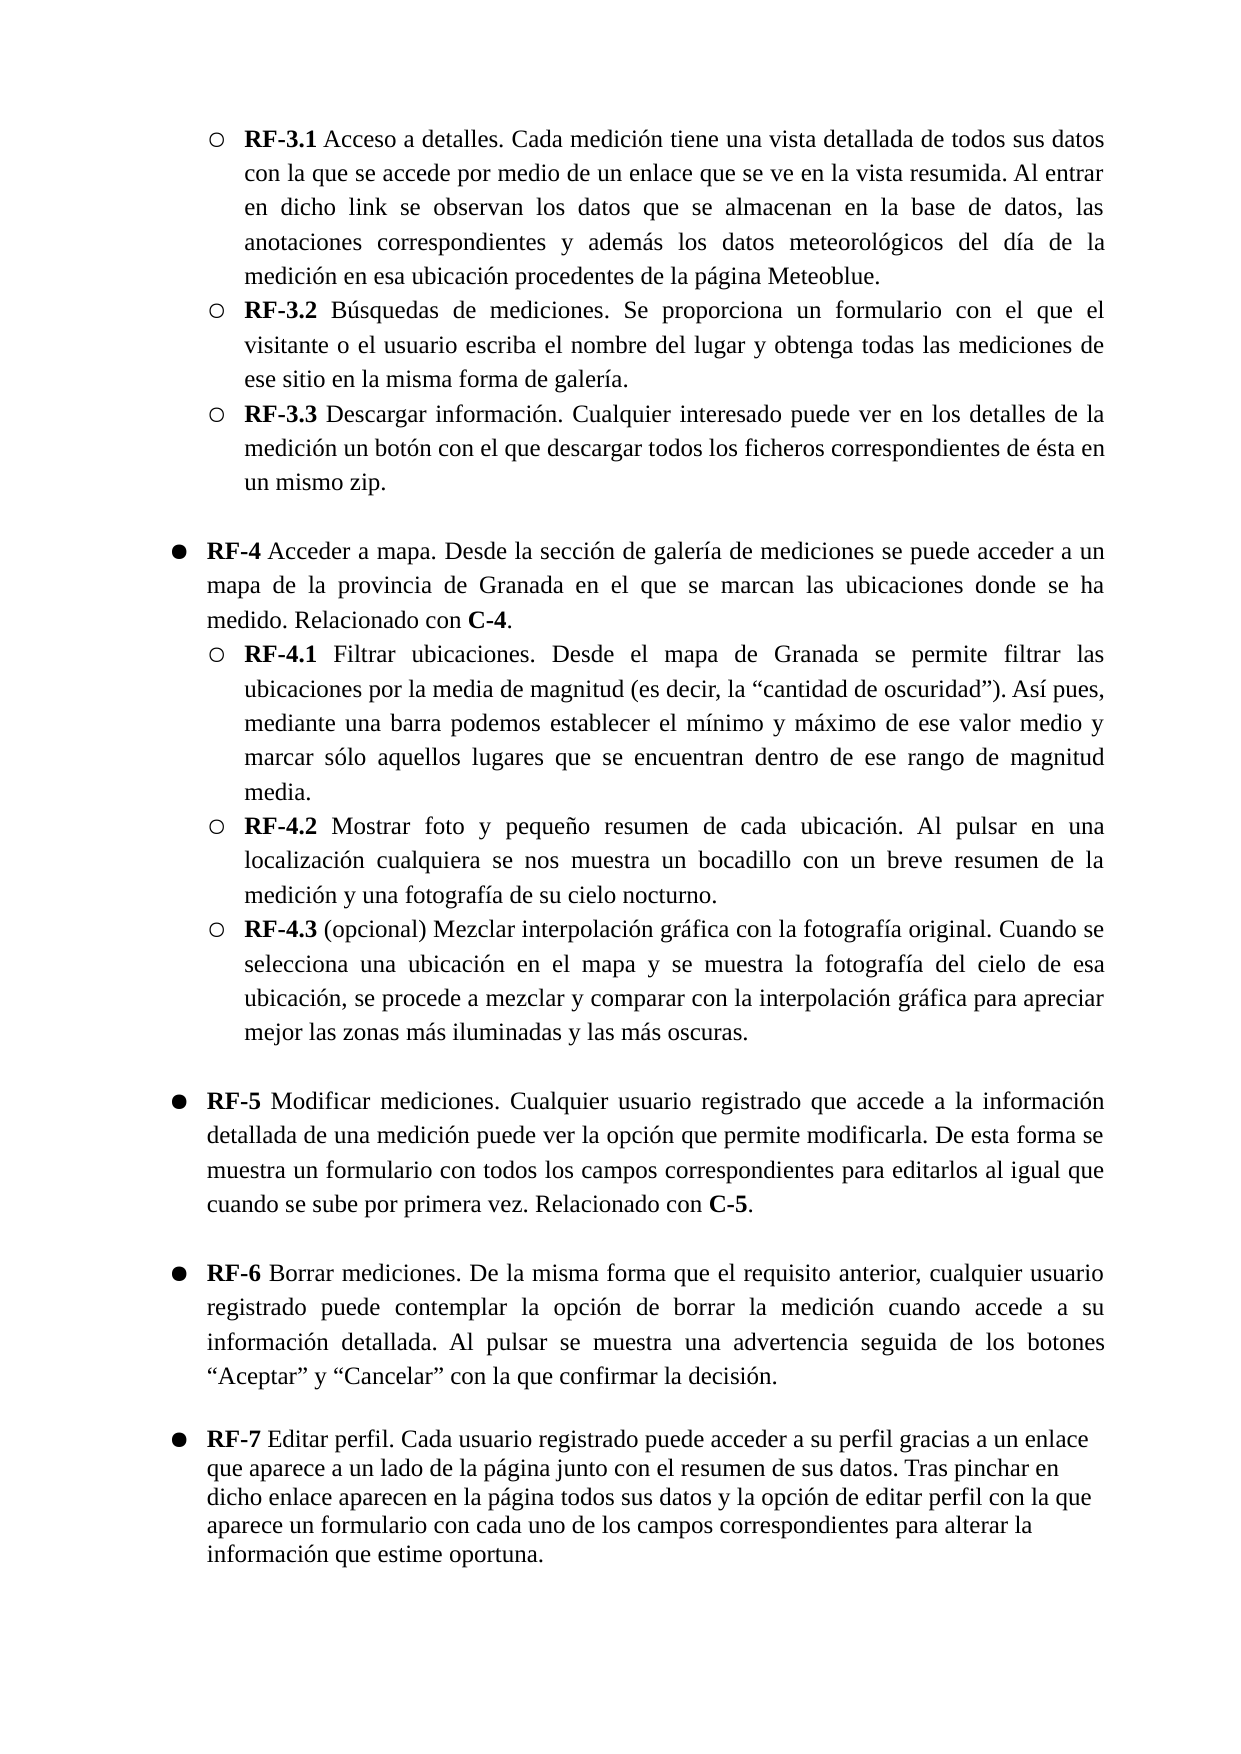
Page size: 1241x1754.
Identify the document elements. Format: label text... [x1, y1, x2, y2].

list RF-4.3 (opcional) Mezclar interpolación gráfica con la fotografía original. Cuando se selecciona una ubicación en el mapa y se muestra la fotografía del cielo de esa ubicación, se procede a mezclar y comparar con la interpolación gráfica para apreciar mejor las zonas más iluminadas y las más oscuras. [207, 909, 1106, 1046]
list RF-5 Modificar mediciones. Cualquier usuario registrado que accede a la información detallada de una medición puede ver la opción que permite modificarla. De esta forma se muestra un formulario con todos los campos correspondientes para editarlos al igual que cuando se sube por primera vez. Relacionado con C-5. [169, 1081, 1106, 1218]
list RF-4.2 Mostrar foto y pequeño resumen de cada ubicación. Al pulsar en una localización cualquiera se nos muestra un bocadillo con un breve resumen de la medición y una fotografía de su cielo nocturno. [207, 806, 1106, 909]
list RF-7 Editar perfil. Cada usuario registrado puede acceder a su perfil gracias a un enlace que aparece a un lado de la página junto con el resumen de sus datos. Tras pinchar en dicho enlace aparecen en la página todos sus datos y la opción de editar perfil con la que aparece un formulario con cada uno de los campos correspondientes para alterar la información que estime oportuna. [169, 1424, 1106, 1568]
list RF-4.1 Filtrar ubicaciones. Desde el mapa de Granada se permite filtrar las ubicaciones por la media de magnitud (es decir, la “cantidad de oscuridad”). Así pues, mediante una barra podemos establecer el mínimo y máximo de ese valor medio y marcar sólo aquellos lugares que se encuentran dentro de ese rango de magnitud media. [207, 634, 1106, 806]
list RF-3.3 Descargar información. Cualquier interesado puede ver en los detalles de la medición un botón con el que descargar todos los ficheros correspondientes de ésta en un mismo zip. [207, 393, 1106, 496]
list RF-3.2 Búsquedas de mediciones. Se proporciona un formulario con el que el visitante o el usuario escriba el nombre del lugar y obtenga todas las mediciones de ese sitio en la misma forma de galería. [207, 290, 1106, 393]
list RF-4 Acceder a mapa. Desde la sección de galería de mediciones se puede acceder a un mapa de la provincia de Granada en el que se marcan las ubicaciones donde se ha medido. Relacionado con C-4. [169, 531, 1106, 634]
list RF-3.1 Acceso a detalles. Cada medición tiene una vista detallada de todos sus datos con la que se accede por medio de un enlace que se ve en la vista resumida. Al entrar en dicho link se observan los datos que se almacenan en la base de datos, las anotaciones correspondientes y además los datos meteorológicos del día de la medición en esa ubicación procedentes de la página Meteoblue. [207, 118, 1106, 290]
list RF-6 Borrar mediciones. De la misma forma que el requisito anterior, cualquier usuario registrado puede contemplar la opción de borrar la medición cuando accede a su información detallada. Al pulsar se muestra una advertencia seguida de los botones “Aceptar” y “Cancelar” con la que confirmar la decisión. [169, 1252, 1106, 1390]
